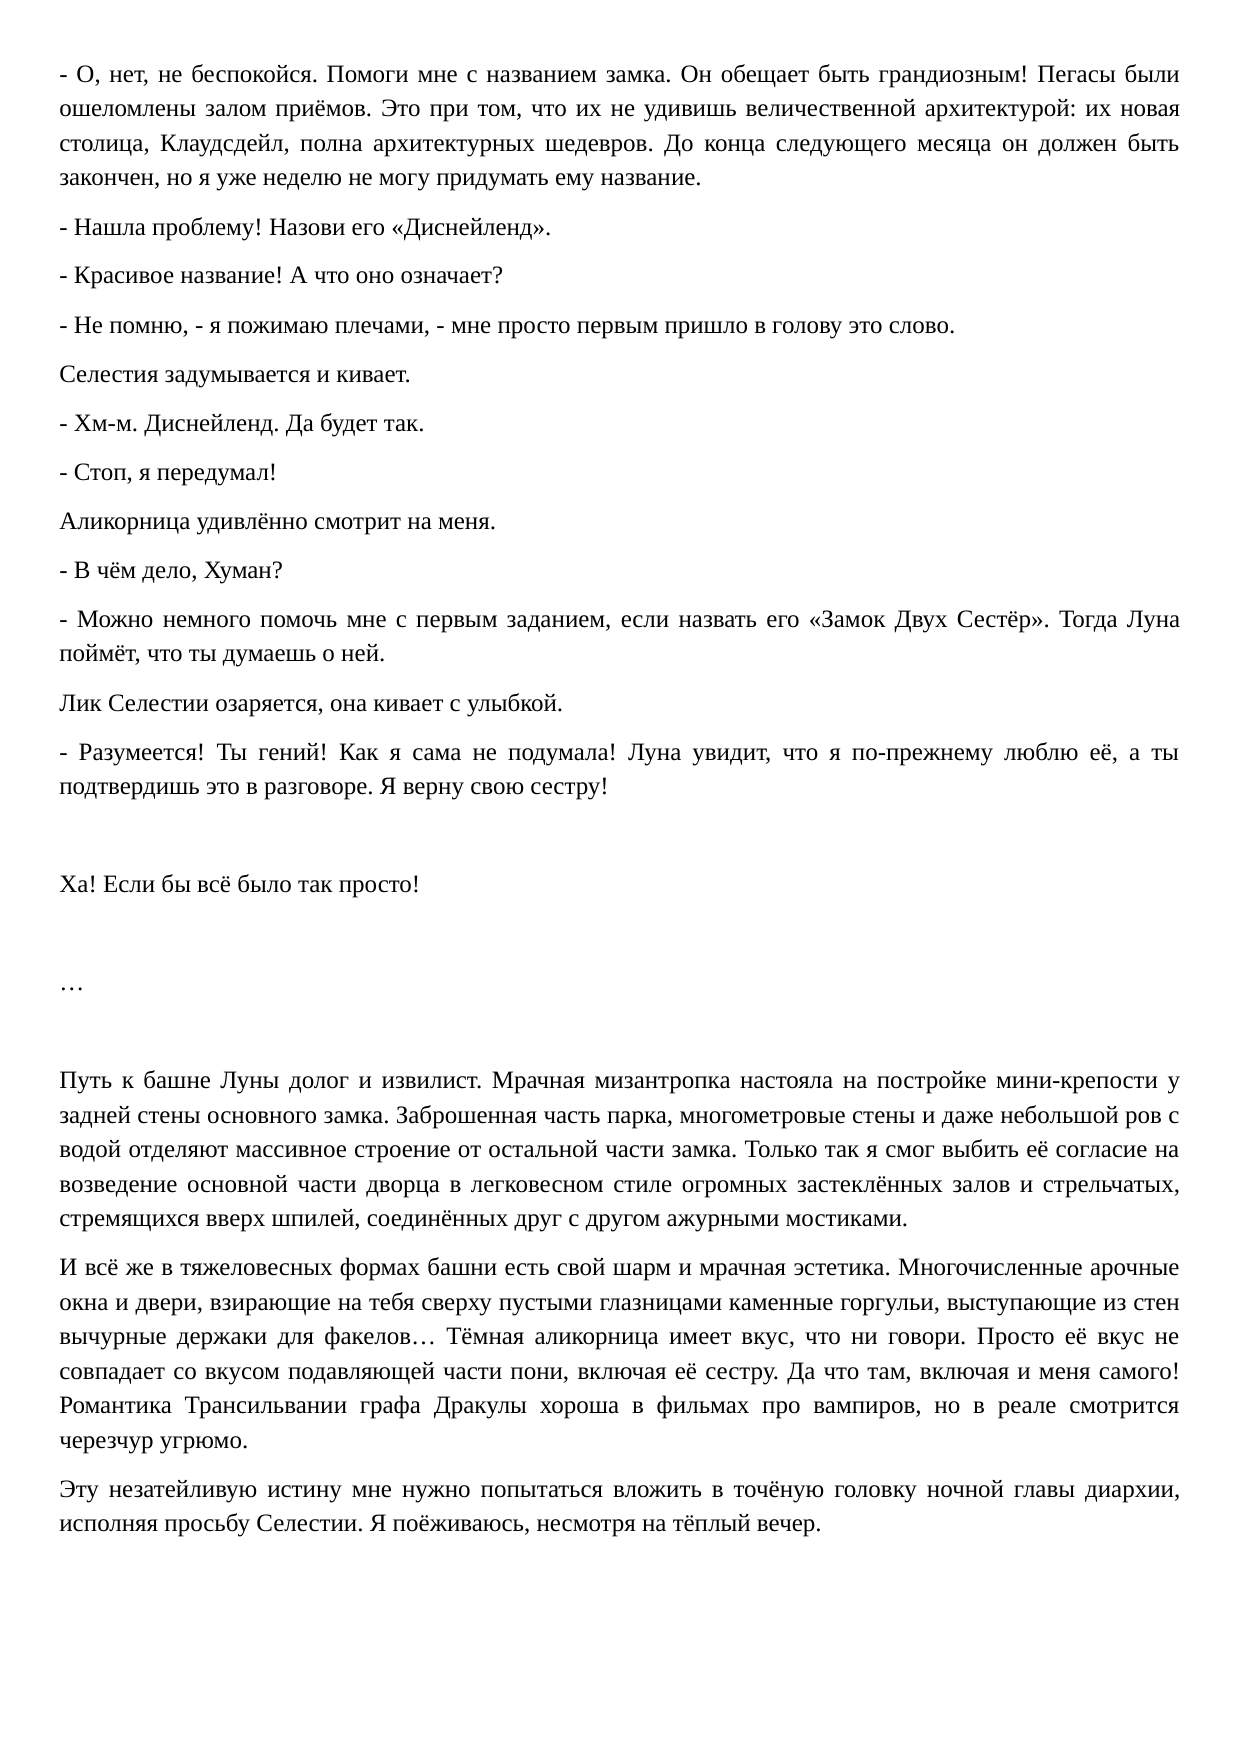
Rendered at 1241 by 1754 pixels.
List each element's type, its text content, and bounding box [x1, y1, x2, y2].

text Путь к башне Луны долог и извилист. Мрачная мизантропка настояла на постройке мини-крепости у задней стены основного замка. Заброшенная часть парка, многометровые стены и даже небольшой ров с водой отделяют массивное строение от остальной части замка. Только так я смог выбить её согласие на возведение основной части дворца в легковесном стиле огромных застеклённых залов и стрельчатых, стремящихся вверх шпилей, соединённых друг с другом ажурными мостиками. [59, 1066, 1181, 1232]
text - Стоп, я передумал! [59, 457, 1181, 486]
text - Нашла проблему! Назови его «Диснейленд». [59, 212, 1181, 240]
text Селестия задумывается и кивает. [59, 359, 1181, 387]
text - Разумеется! Ты гений! Как я сама не подумала! Луна увидит, что я по-прежнему люблю её, а ты подтвердишь это в разговоре. Я верну свою сестру! [59, 737, 1181, 800]
text И всё же в тяжеловесных формах башни есть свой шарм и мрачная эстетика. Многочисленные арочные окна и двери, взирающие на тебя сверху пустыми глазницами каменные горгульи, выступающие из стен вычурные держаки для факелов… Тёмная аликорница имеет вкус, что ни говори. Просто её вкус не совпадает со вкусом подавляющей части пони, включая её сестру. Да что там, включая и меня самого! Романтика Трансильвании графа Дракулы хороша в фильмах про вампиров, но в реале смотрится черезчур угрюмо. [59, 1252, 1181, 1454]
text - Красивое название! А что оно означает? [59, 261, 1181, 289]
text Аликорница удивлённо смотрит на меня. [59, 506, 1181, 535]
text - Не помню, - я пожимаю плечами, - мне просто первым пришло в голову это слово. [59, 310, 1181, 338]
text - О, нет, не беспокойся. Помоги мне с названием замка. Он обещает быть грандиозным! Пегасы были ошеломлены залом приёмов. Это при том, что их не удивишь величественной архитектурой: их новая столица, Клаудсдейл, полна архитектурных шедевров. До конца следующего месяца он должен быть закончен, но я уже неделю не могу придумать ему название. [59, 59, 1181, 191]
text Эту незатейливую истину мне нужно попытаться вложить в точёную головку ночной главы диархии, исполняя просьбу Селестии. Я поёживаюсь, несмотря на тёплый вечер. [59, 1474, 1181, 1537]
text - Хм-м. Диснейленд. Да будет так. [59, 408, 1181, 437]
text Лик Селестии озаряется, она кивает с улыбкой. [59, 688, 1181, 716]
text - В чём дело, Хуман? [59, 555, 1181, 584]
text Ха! Если бы всё было так просто! [59, 869, 1181, 898]
text - Можно немного помочь мне с первым заданием, если назвать его «Замок Двух Сестёр». Тогда Луна поймёт, что ты думаешь о ней. [59, 604, 1181, 667]
text … [59, 967, 1181, 996]
